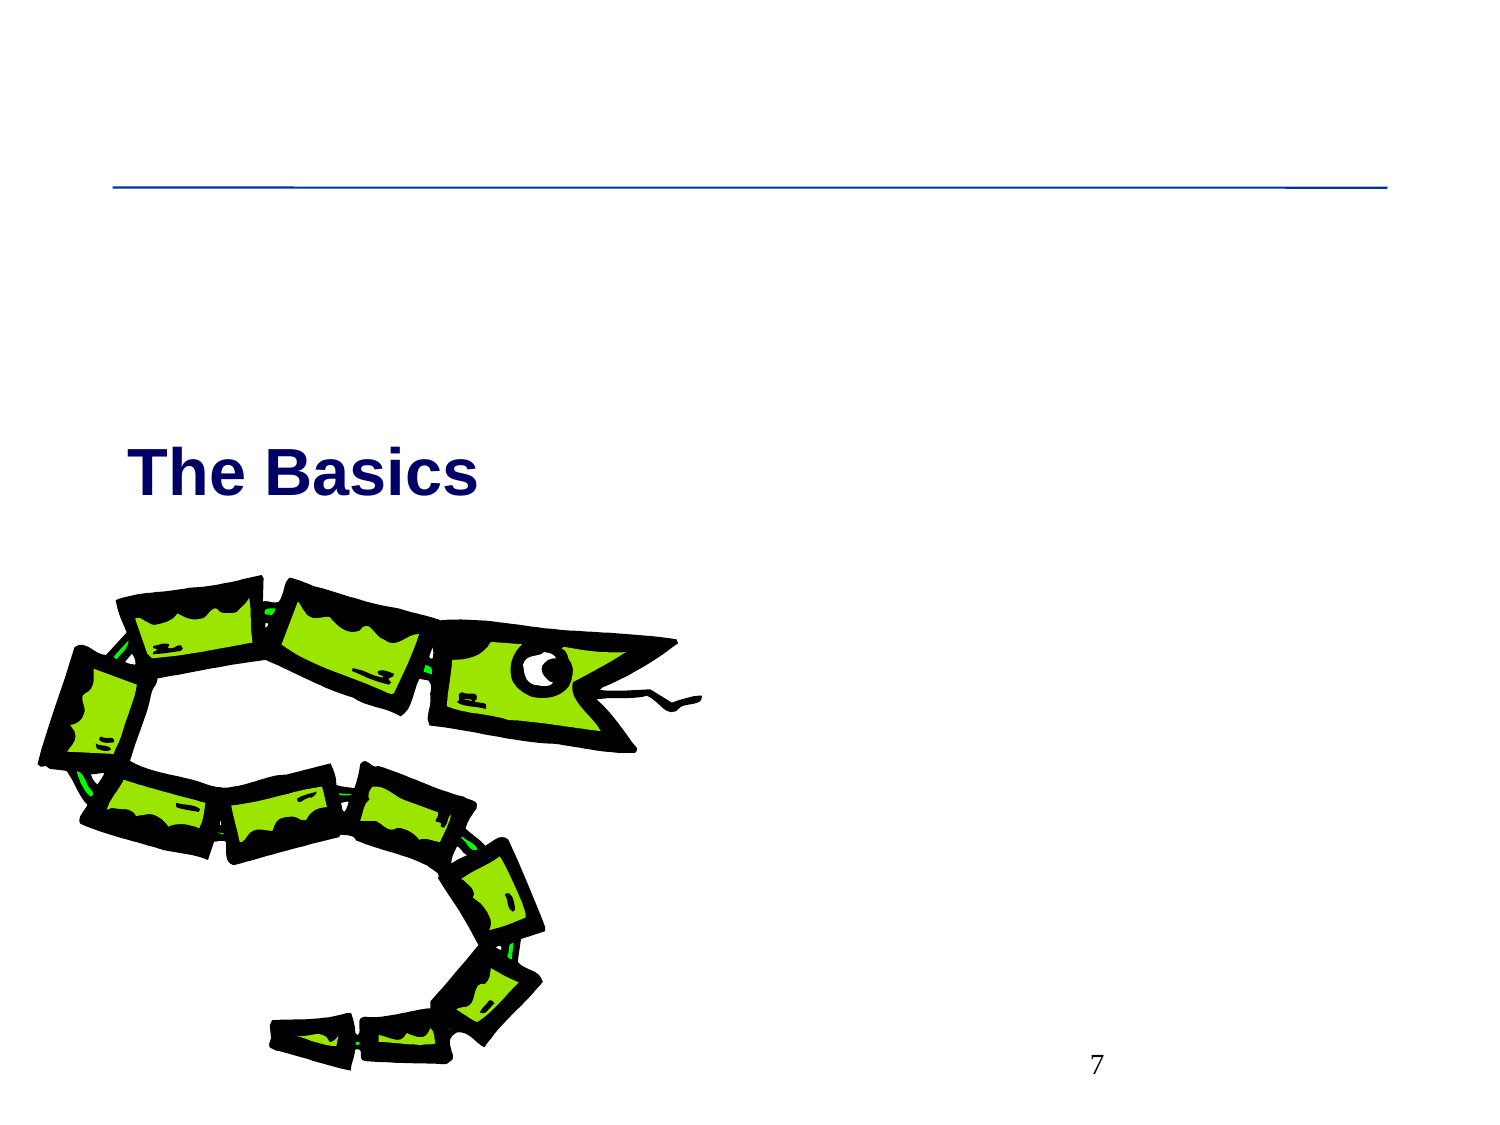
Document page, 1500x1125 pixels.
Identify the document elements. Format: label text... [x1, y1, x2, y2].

picture [37, 575, 703, 1071]
title The Basics [112, 374, 1388, 563]
